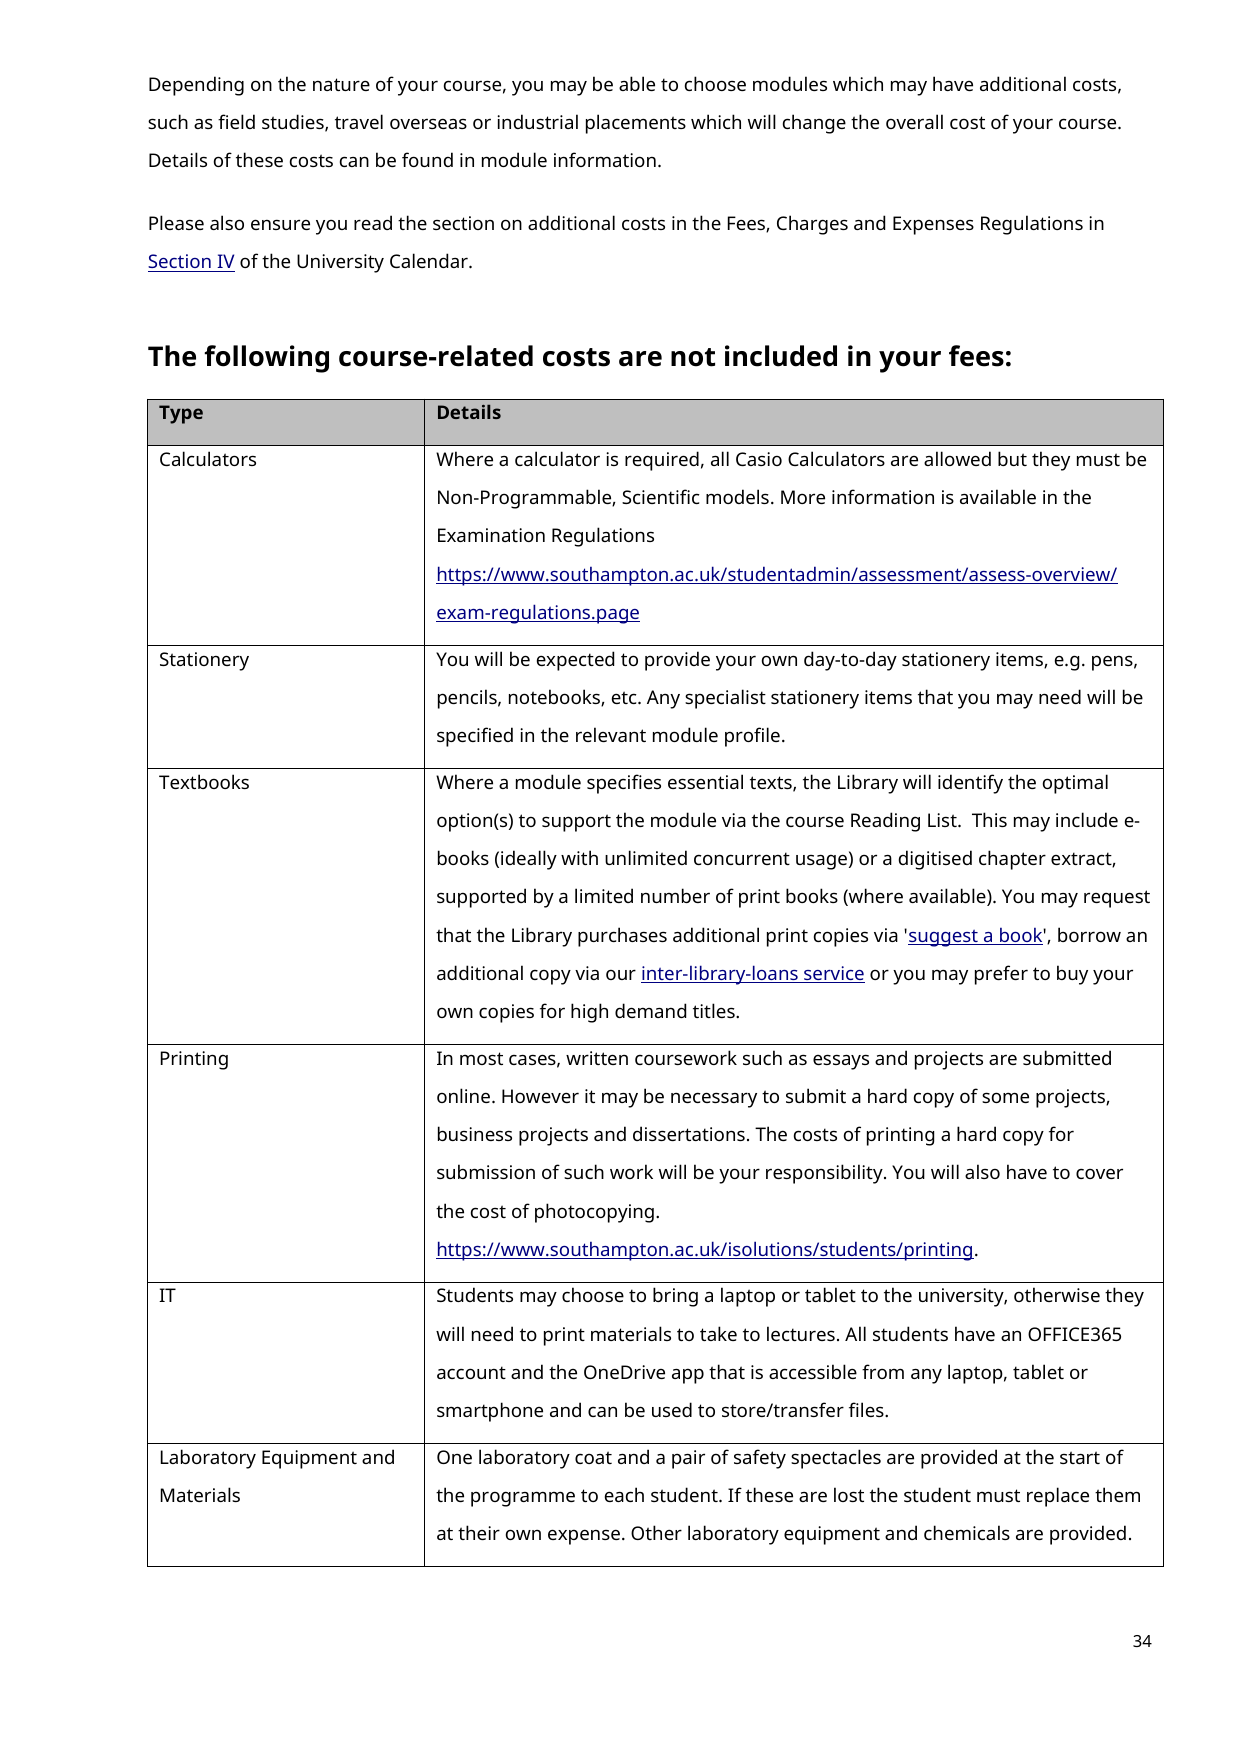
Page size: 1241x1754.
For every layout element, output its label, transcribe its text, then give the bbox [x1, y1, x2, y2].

table_cell Stationery [148, 646, 424, 768]
table_cell IT [148, 1283, 424, 1443]
text Depending on the nature of your course, you may be able to choose modules which may have additional costs, such as field studies, travel overseas or industrial placements which will change the overall cost of your course. Details of these costs can be found in module information. [148, 71, 1152, 173]
table_cell Where a module specifies essential texts, the Library will identify the optimal option(s) to support the module via the course Reading List. This may include e-books (ideally with unlimited concurrent usage) or a digitised chapter extract, supported by a limited number of print books (where available). You may request that the Library purchases additional print copies via 'suggest a book', borrow an additional copy via our inter-library-loans service or you may prefer to buy your own copies for high demand titles. [425, 769, 1163, 1044]
table_cell You will be expected to provide your own day-to-day stationery items, e.g. pens, pencils, notebooks, etc. Any specialist stationery items that you may need will be specified in the relevant module profile. [425, 646, 1163, 768]
text Please also ensure you read the section on additional costs in the Fees, Charges and Expenses Regulations in Section IV of the University Calendar. [148, 211, 1152, 274]
table_cell One laboratory coat and a pair of safety spectacles are provided at the start of the programme to each student. If these are lost the student must replace them at their own expense. Other laboratory equipment and chemicals are provided. [425, 1444, 1163, 1566]
table_cell Calculators [148, 446, 424, 645]
table_cell In most cases, written coursework such as essays and projects are submitted online. However it may be necessary to submit a hard copy of some projects, business projects and dissertations. The costs of printing a hard copy for submission of such work will be your responsibility. You will also have to cover the cost of photocopying. https://www.southampton.ac.uk/isolutions/students/printing. [425, 1045, 1163, 1282]
table_cell Where a calculator is required, all Casio Calculators are allowed but they must be Non-Programmable, Scientific models. More information is available in the Examination Regulations https://www.southampton.ac.uk/studentadmin/assessment/assess-overview/exam-regulations.page [425, 446, 1163, 645]
table_header Type [148, 400, 424, 445]
table_cell Printing [148, 1045, 424, 1282]
table_header Details [425, 400, 1163, 445]
table_cell Laboratory Equipment and Materials [148, 1444, 424, 1566]
table_cell Textbooks [148, 769, 424, 1044]
table_cell Students may choose to bring a laptop or tablet to the university, otherwise they will need to print materials to take to lectures. All students have an OFFICE365 account and the OneDrive app that is accessible from any laptop, tablet or smartphone and can be used to store/transfer files. [425, 1283, 1163, 1443]
subtitle The following course-related costs are not included in your fees: [148, 337, 1152, 374]
